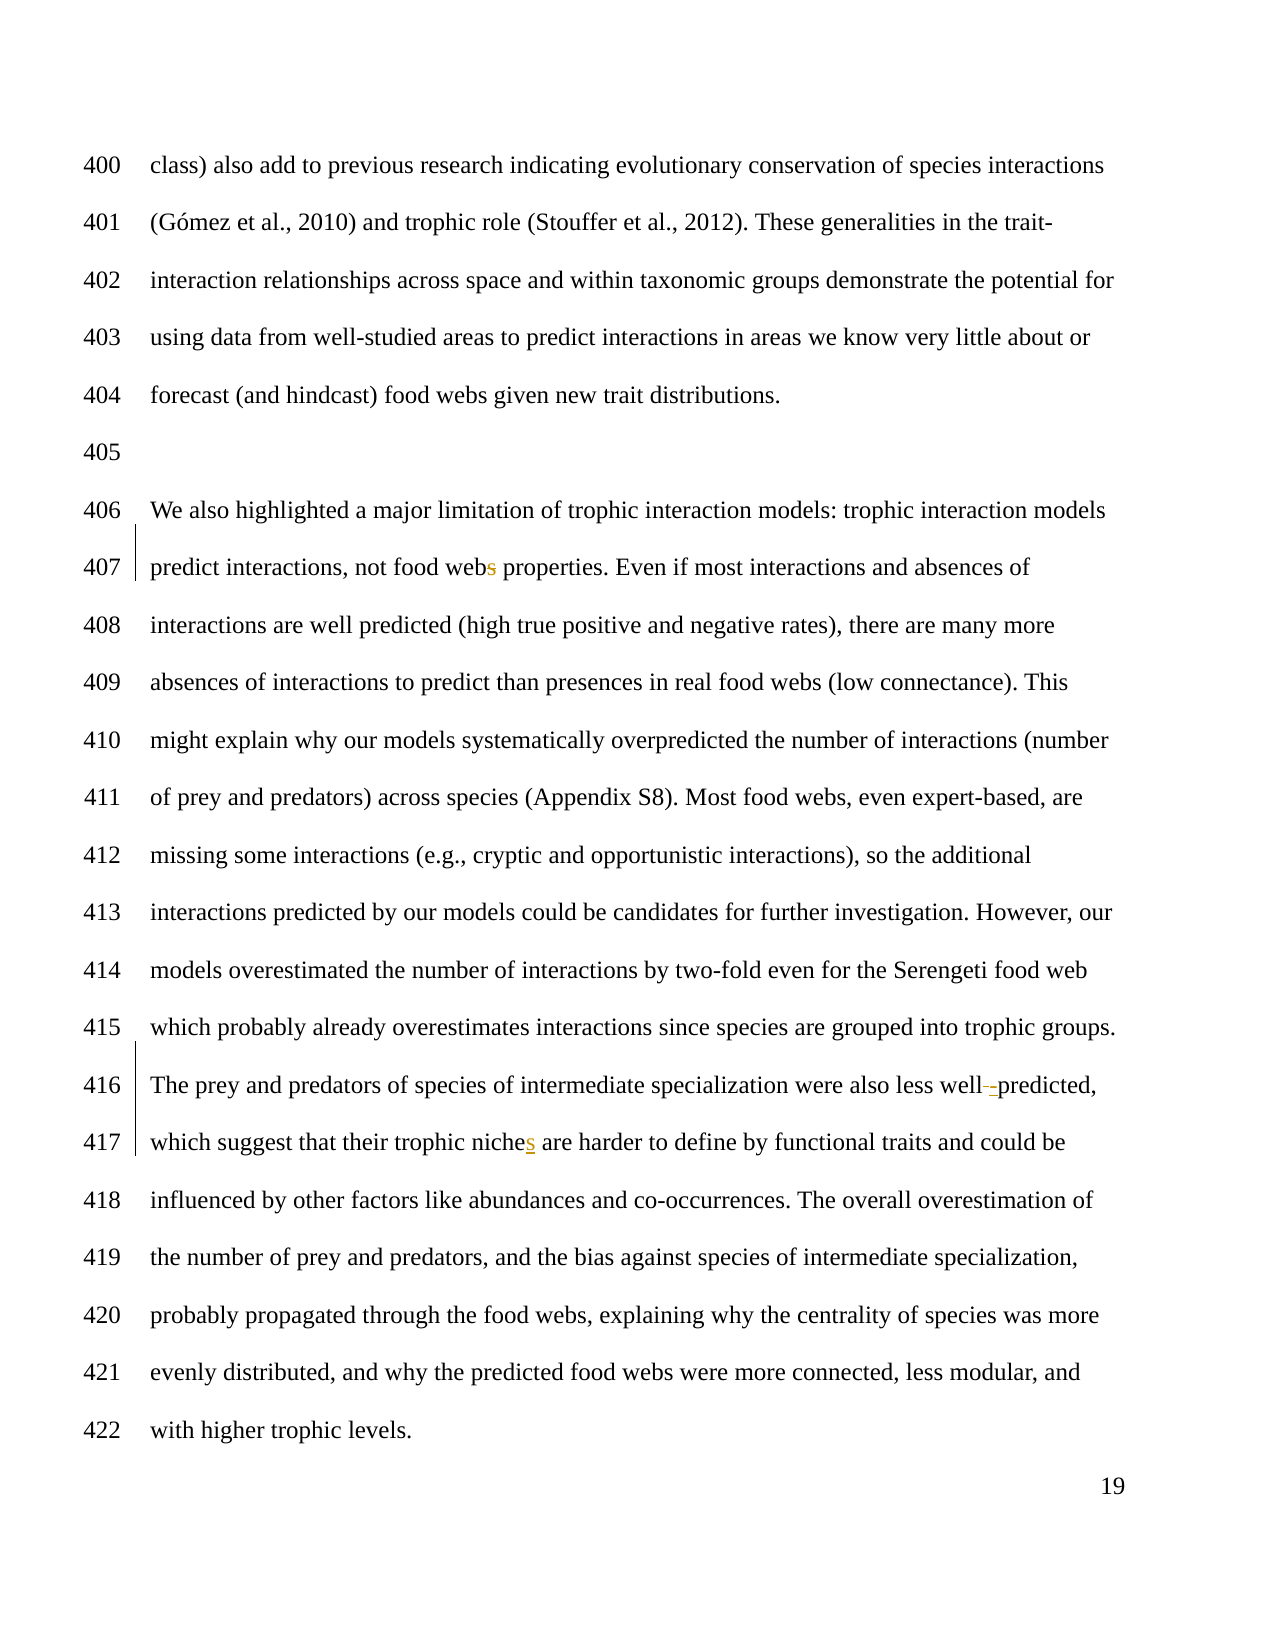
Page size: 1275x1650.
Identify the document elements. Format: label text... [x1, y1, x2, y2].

text We also highlighted a major limitation of trophic interaction models: trophic interaction models predict interactions, not food web properties. Even if most interactions and absences of interactions are well predicted (high true positive and negative rates), there are many more absences of interactions to predict than presences in real food webs (low connectance). This might explain why our models systematically overpredicted the number of interactions (number of prey and predators) across species (Appendix S8). Most food webs, even expert-based, are missing some interactions (e.g., cryptic and opportunistic interactions), so the additional interactions predicted by our models could be candidates for further investigation. However, our models overestimated the number of interactions by two-fold even for the Serengeti food web which probably already overestimates interactions since species are grouped into trophic groups. The prey and predators of species of intermediate specialization were also less well-predicted, which suggest that their trophic niches are harder to define by functional traits and could be influenced by other factors like abundances and co-occurrences. The overall overestimation of the number of prey and predators, and the bias against species of intermediate specialization, probably propagated through the food webs, explaining why the centrality of species was more evenly distributed, and why the predicted food webs were more connected, less modular, and with higher trophic levels. [150, 495, 1125, 1444]
text class) also add to previous research indicating evolutionary conservation of species interactions (Gómez et al., 2010) and trophic role (Stouffer et al., 2012). These generalities in the trait-interaction relationships across space and within taxonomic groups demonstrate the potential for using data from well-studied areas to predict interactions in areas we know very little about or forecast (and hindcast) food webs given new trait distributions. [150, 150, 1125, 409]
